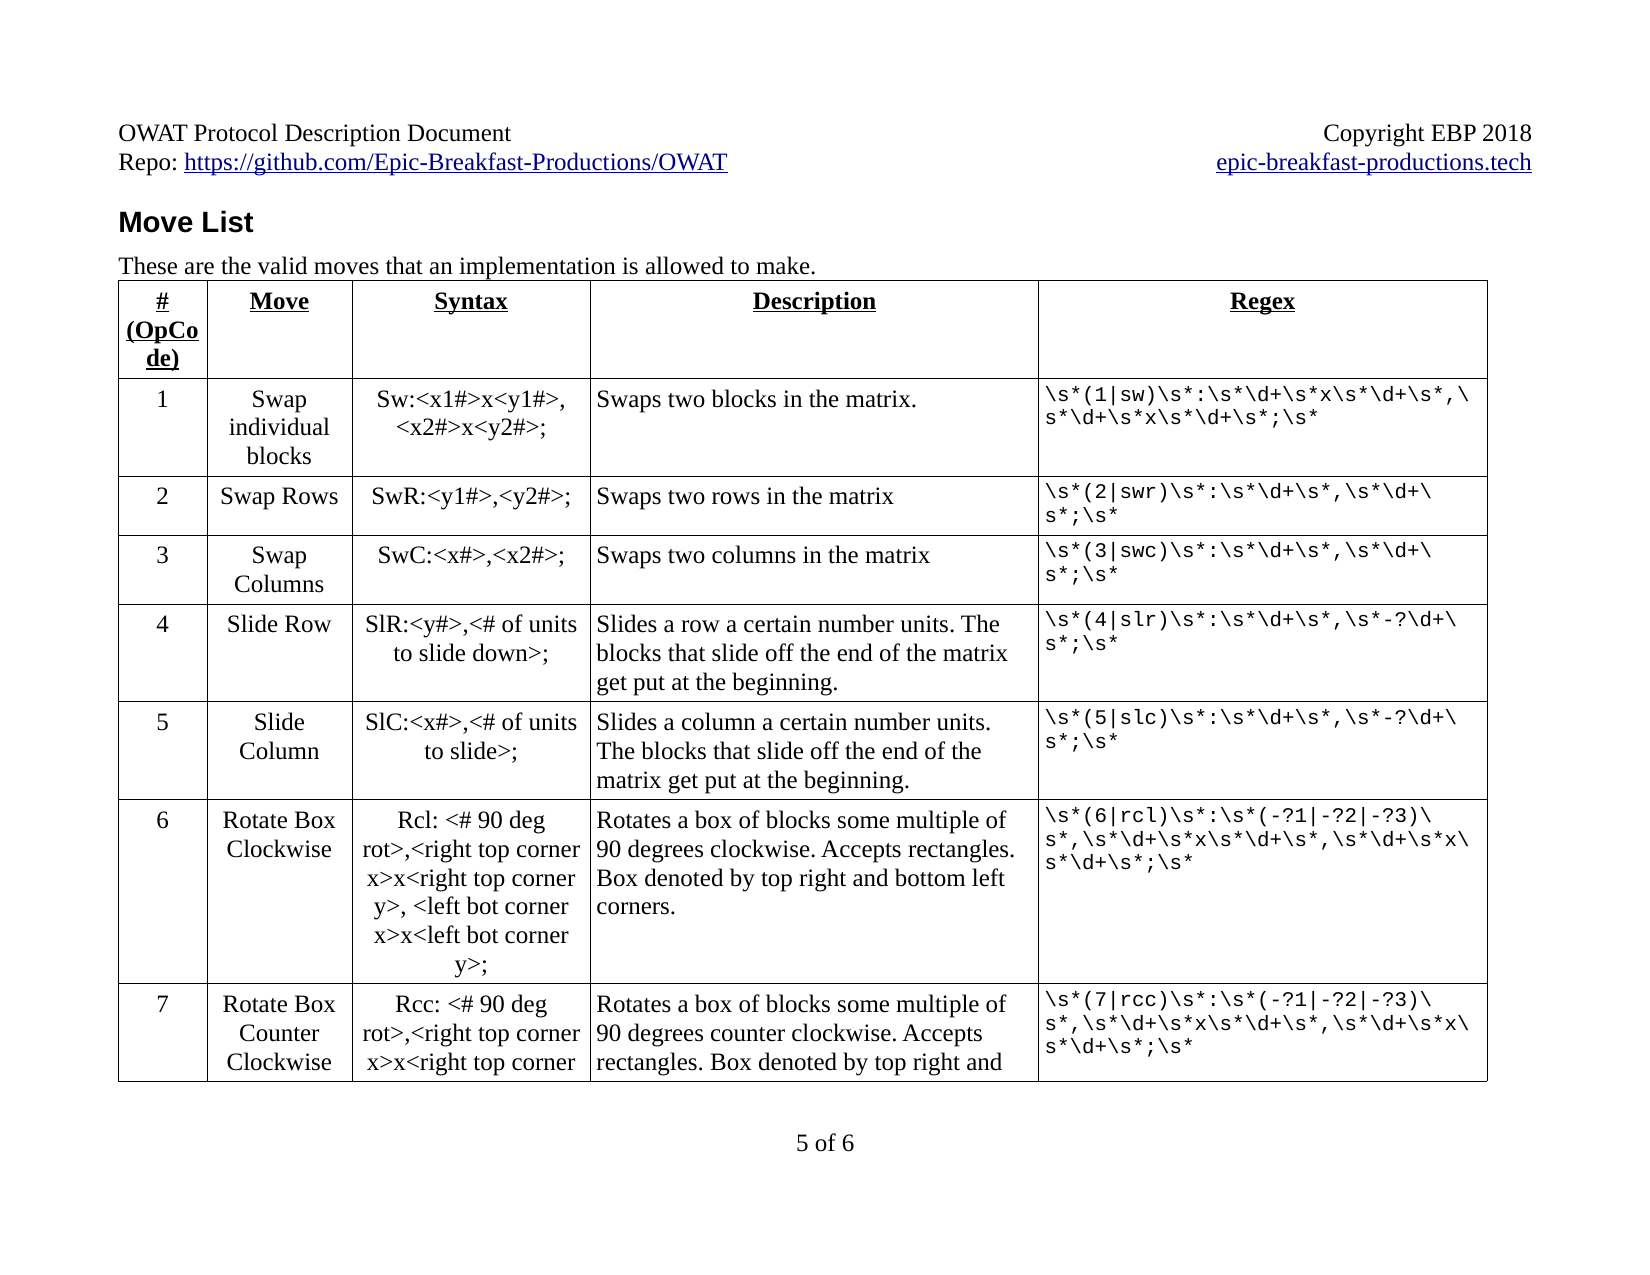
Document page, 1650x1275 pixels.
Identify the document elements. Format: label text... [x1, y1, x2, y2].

table_cell Swap Columns [208, 536, 352, 604]
table_cell SlC:<x#>,<# of units to slide>; [353, 702, 590, 799]
table_cell Slide Row [208, 605, 352, 701]
table_cell Sw:<x1#>x<y1#>, <x2#>x<y2#>; [353, 379, 590, 476]
table_cell Rotates a box of blocks some multiple of 90 degrees clockwise. Accepts rectangles. Box denoted by top right and bottom left corners. [591, 800, 1038, 983]
table_cell \s*(6|rcl)\s*:\s*(-?1|-?2|-?3)\s*,\s*\d+\s*x\s*\d+\s*,\s*\d+\s*x\s*\d+\s*;\s* [1039, 800, 1487, 983]
table_header Move [208, 281, 352, 378]
table_cell Rotates a box of blocks some multiple of 90 degrees counter clockwise. Accepts rectangles. Box denoted by top right and [591, 984, 1038, 1081]
table_cell 1 [119, 379, 207, 476]
text These are the valid moves that an implementation is allowed to make. [118, 251, 1532, 280]
table_cell \s*(7|rcc)\s*:\s*(-?1|-?2|-?3)\s*,\s*\d+\s*x\s*\d+\s*,\s*\d+\s*x\s*\d+\s*;\s* [1039, 984, 1487, 1081]
table_cell 7 [119, 984, 207, 1081]
table_cell \s*(1|sw)\s*:\s*\d+\s*x\s*\d+\s*,\s*\d+\s*x\s*\d+\s*;\s* [1039, 379, 1487, 476]
table_cell 3 [119, 536, 207, 604]
table_cell \s*(5|slc)\s*:\s*\d+\s*,\s*-?\d+\s*;\s* [1039, 702, 1487, 799]
table_cell Swap individual blocks [208, 379, 352, 476]
table_header Syntax [353, 281, 590, 378]
table_cell SlR:<y#>,<# of units to slide down>; [353, 605, 590, 701]
table_cell Swaps two columns in the matrix [591, 536, 1038, 604]
table_cell 6 [119, 800, 207, 983]
table_cell \s*(3|swc)\s*:\s*\d+\s*,\s*\d+\s*;\s* [1039, 536, 1487, 604]
table_cell 4 [119, 605, 207, 701]
table_cell Swaps two blocks in the matrix. [591, 379, 1038, 476]
table_cell 5 [119, 702, 207, 799]
table_cell \s*(4|slr)\s*:\s*\d+\s*,\s*-?\d+\s*;\s* [1039, 605, 1487, 701]
table_cell Slides a column a certain number units. The blocks that slide off the end of the matrix get put at the beginning. [591, 702, 1038, 799]
table_cell Swap Rows [208, 477, 352, 534]
table_cell Swaps two rows in the matrix [591, 477, 1038, 534]
table_cell Rotate Box Counter Clockwise [208, 984, 352, 1081]
table_header Description [591, 281, 1038, 378]
table_cell SwR:<y1#>,<y2#>; [353, 477, 590, 534]
table_cell Rcc: <# 90 deg rot>,<right top corner x>x<right top corner [353, 984, 590, 1081]
table_header # (OpCode) [119, 281, 207, 378]
table_cell Slides a row a certain number units. The blocks that slide off the end of the matrix get put at the beginning. [591, 605, 1038, 701]
table_cell Slide Column [208, 702, 352, 799]
table_header Regex [1039, 281, 1487, 378]
table_cell 2 [119, 477, 207, 534]
table_cell SwC:<x#>,<x2#>; [353, 536, 590, 604]
table_cell Rcl: <# 90 deg rot>,<right top corner x>x<right top corner y>, <left bot corner x>x<left bot corner y>; [353, 800, 590, 983]
table_cell Rotate Box Clockwise [208, 800, 352, 983]
table_cell \s*(2|swr)\s*:\s*\d+\s*,\s*\d+\s*;\s* [1039, 477, 1487, 534]
subtitle Move List [118, 205, 1532, 239]
